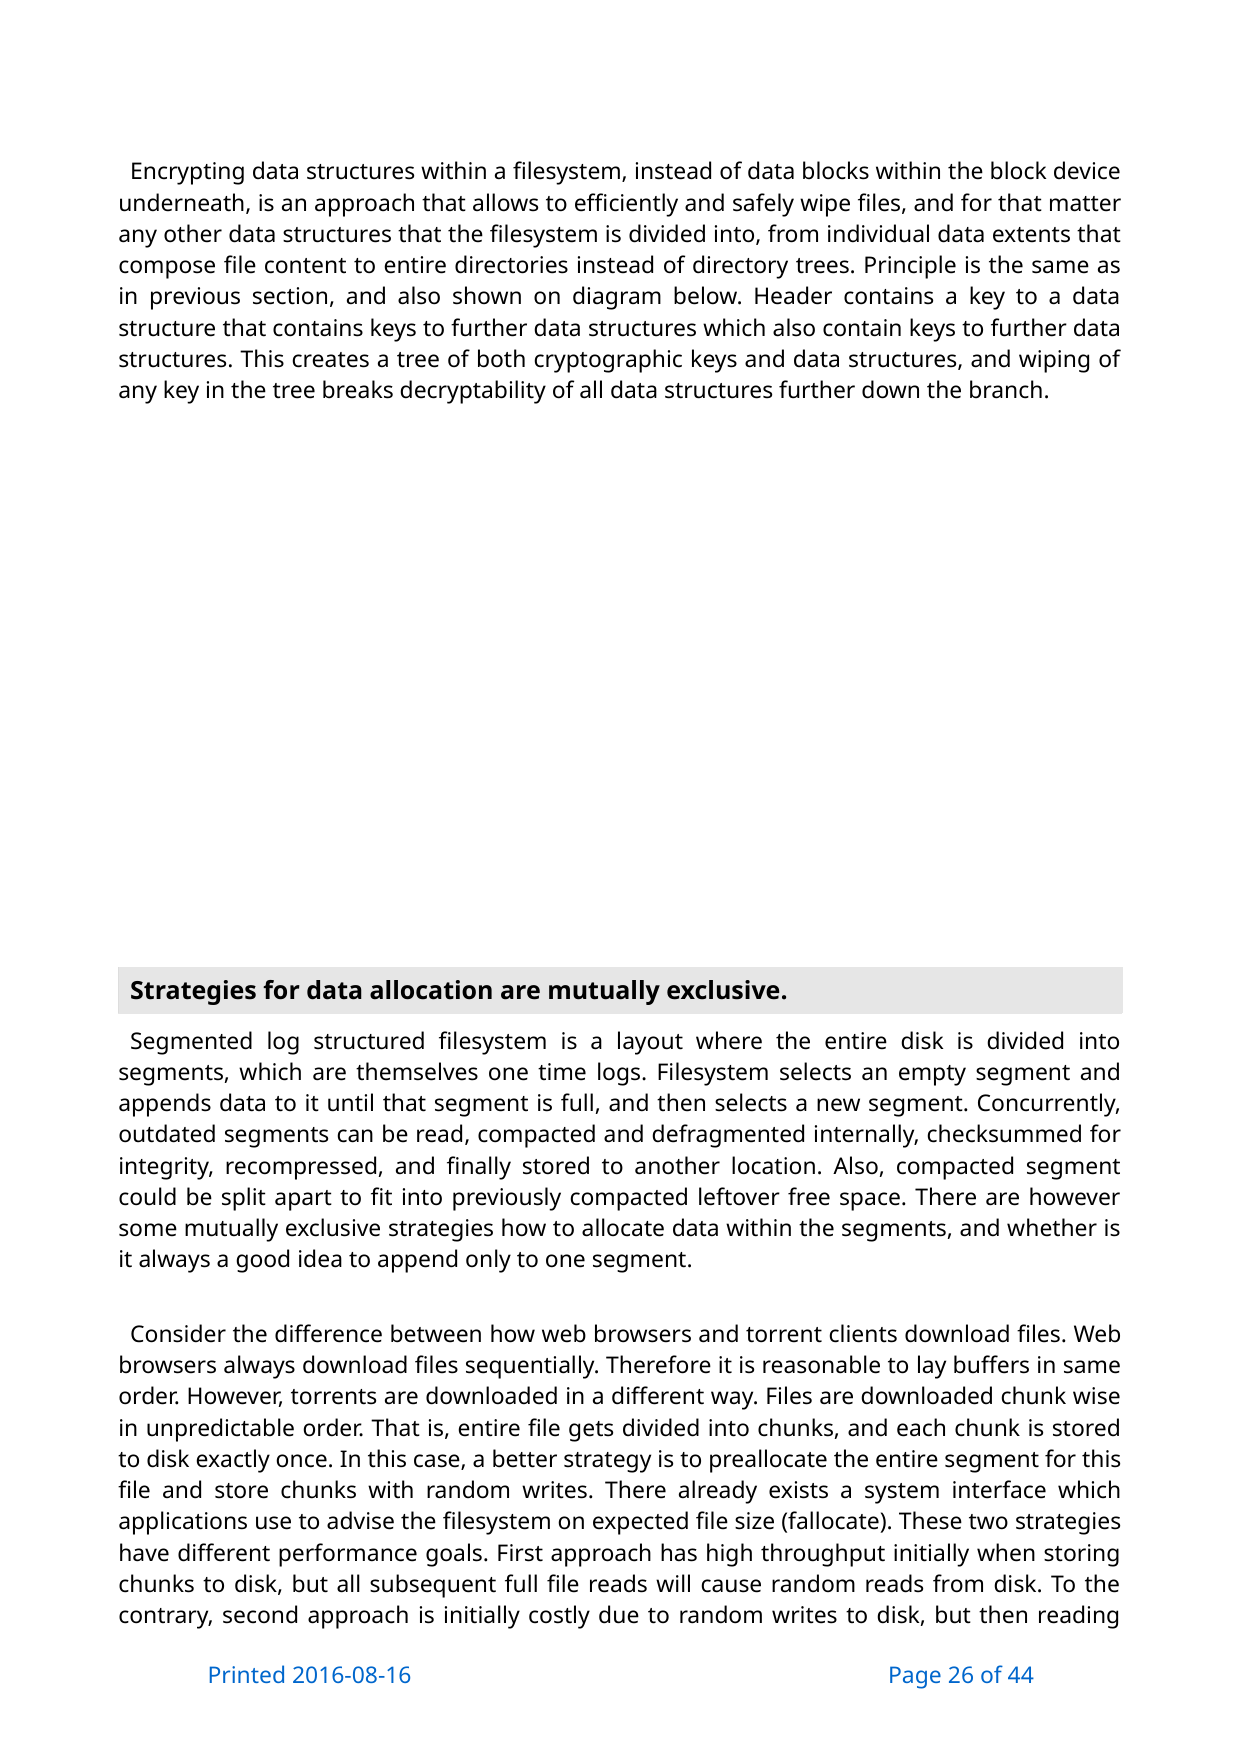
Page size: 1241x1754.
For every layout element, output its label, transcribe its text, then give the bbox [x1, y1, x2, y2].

text Consider the difference between how web browsers and torrent clients download files. Web browsers always download files sequentially. Therefore it is reasonable to lay buffers in same order. However, torrents are downloaded in a different way. Files are downloaded chunk wise in unpredictable order. That is, entire file gets divided into chunks, and each chunk is stored to disk exactly once. In this case, a better strategy is to preallocate the entire segment for this file and store chunks with random writes. There already exists a system interface which applications use to advise the filesystem on expected file size (fallocate). These two strategies have different performance goals. First approach has high throughput initially when storing chunks to disk, but all subsequent full file reads will cause random reads from disk. To the contrary, second approach is initially costly due to random writes to disk, but then reading [118, 1318, 1122, 1630]
text Segmented log structured filesystem is a layout where the entire disk is divided into segments, which are themselves one time logs. Filesystem selects an empty segment and appends data to it until that segment is full, and then selects a new segment. Concurrently, outdated segments can be read, compacted and defragmented internally, checksummed for integrity, recompressed, and finally stored to another location. Also, compacted segment could be split apart to fit into previously compacted leftover free space. There are however some mutually exclusive strategies how to allocate data within the segments, and whether is it always a good idea to append only to one segment. [118, 1025, 1122, 1275]
subtitle Strategies for data allocation are mutually exclusive. [119, 968, 1122, 1013]
text Encrypting data structures within a filesystem, instead of data blocks within the block device underneath, is an approach that allows to efficiently and safely wipe files, and for that matter any other data structures that the filesystem is divided into, from individual data extents that compose file content to entire directories instead of directory trees. Principle is the same as in previous section, and also shown on diagram below. Header contains a key to a data structure that contains keys to further data structures which also contain keys to further data structures. This creates a tree of both cryptographic keys and data structures, and wiping of any key in the tree breaks decryptability of all data structures further down the branch. [118, 155, 1122, 405]
